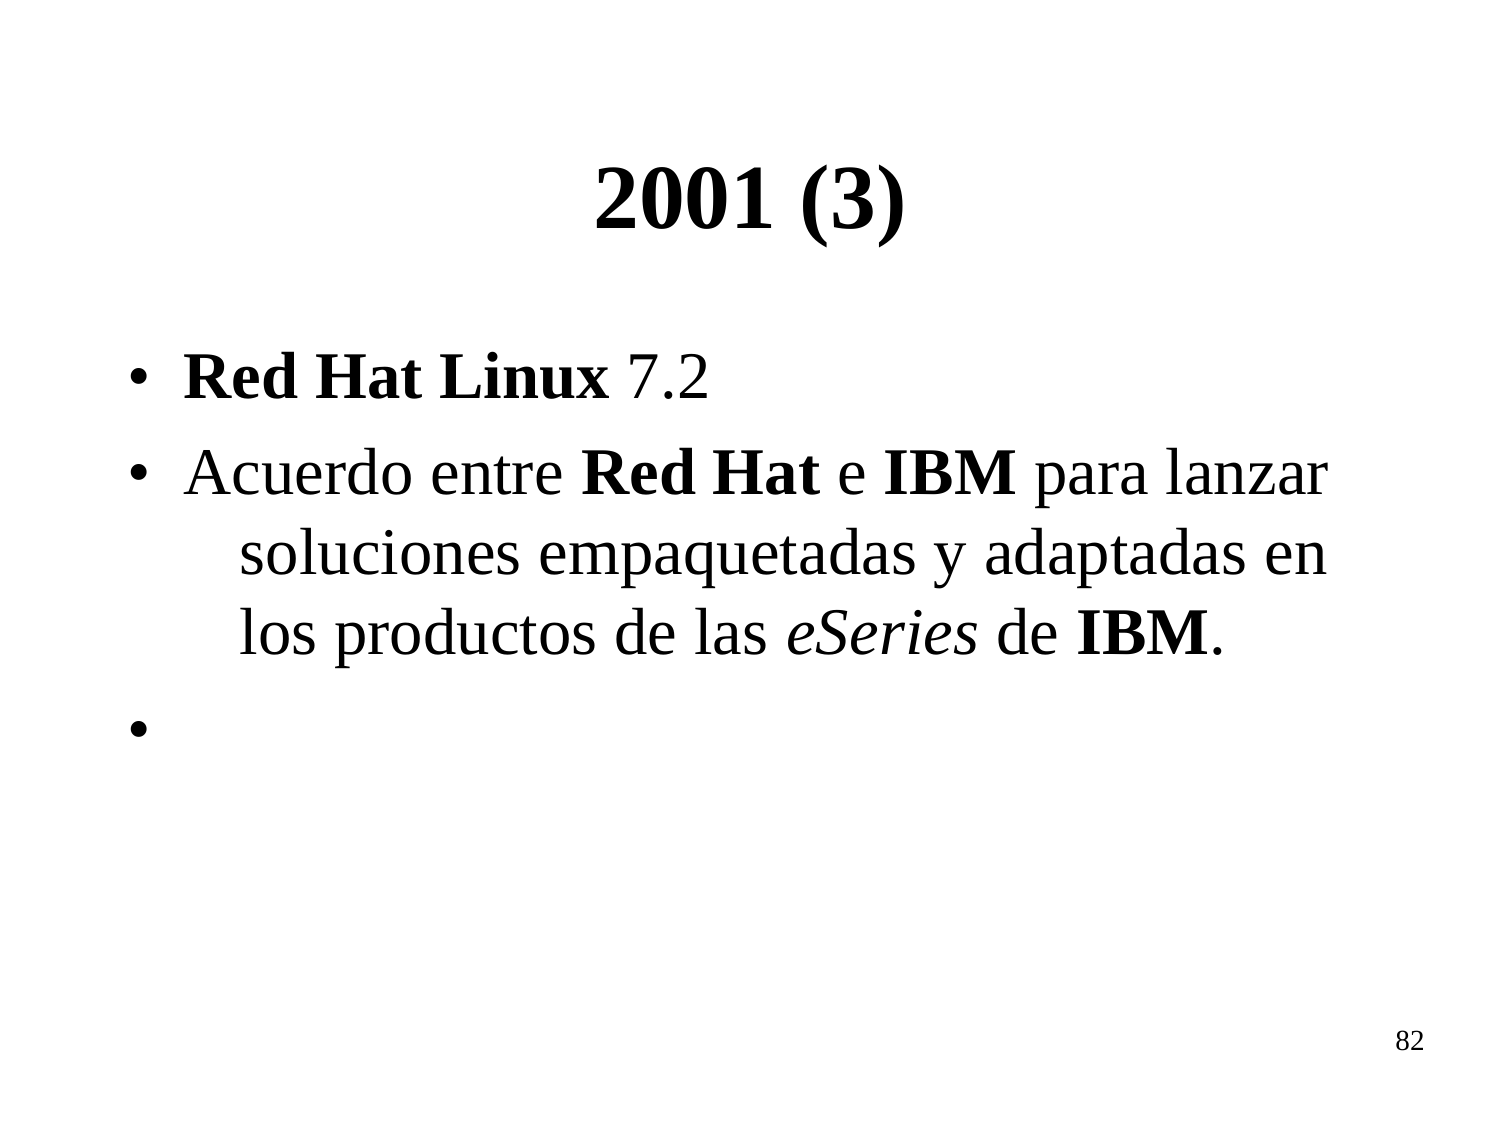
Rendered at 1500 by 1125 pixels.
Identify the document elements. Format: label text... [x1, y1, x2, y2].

title 2001 (3) [112, 99, 1388, 288]
list Red Hat Linux 7.2 Acuerdo entre Red Hat e IBM para lanzar soluciones empaquetadas y adaptadas en los productos de las eSeries de IBM. [112, 324, 1388, 1000]
